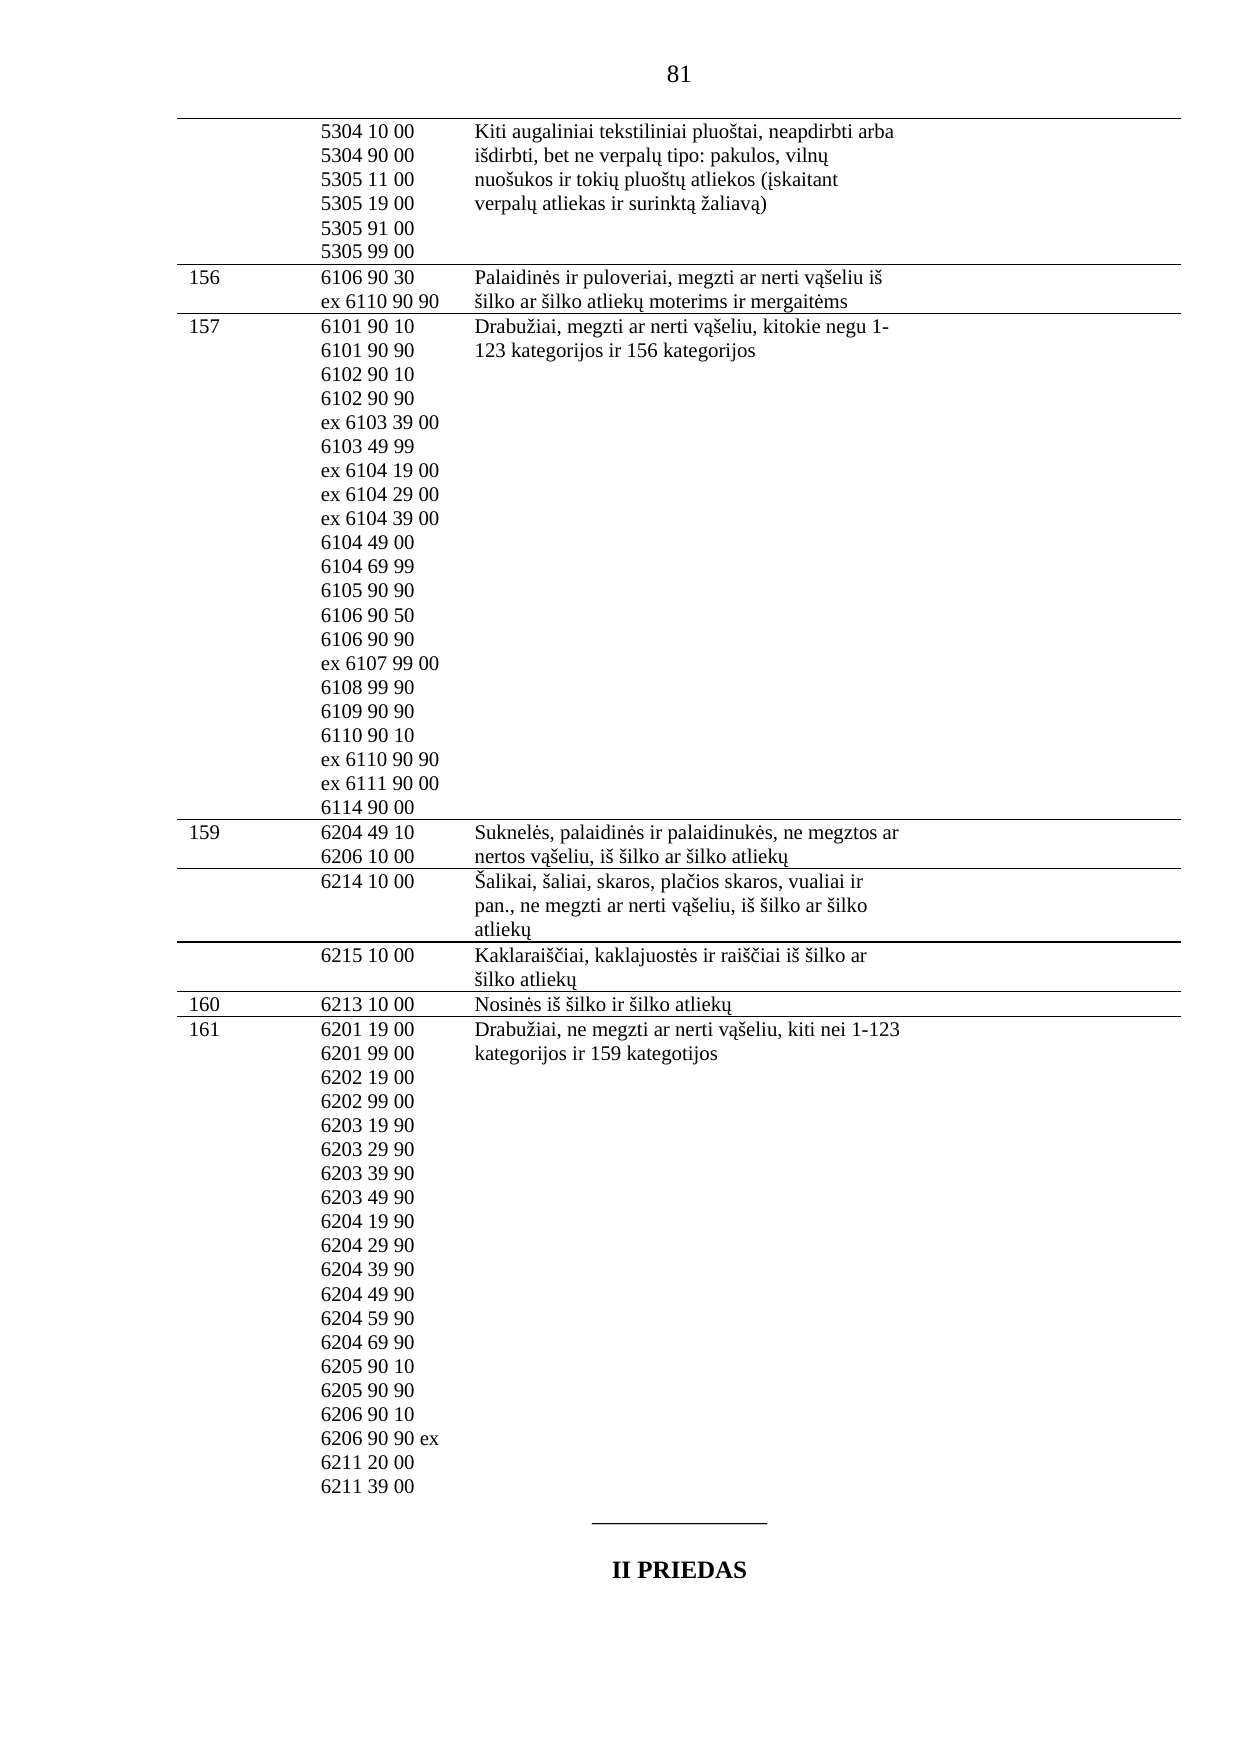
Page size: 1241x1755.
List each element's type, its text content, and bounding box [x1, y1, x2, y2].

table_cell 157 [177, 314, 309, 819]
table_cell 160 [177, 992, 309, 1016]
table_cell [913, 943, 1049, 991]
text ______________ [177, 1498, 1181, 1527]
table_cell Nosinės iš šilko ir šilko atliekų [463, 992, 913, 1016]
table_cell [913, 992, 1049, 1016]
table_cell Kaklaraiščiai, kaklajuostės ir raiščiai iš šilko ar šilko atliekų [463, 943, 913, 991]
table_cell [913, 820, 1049, 868]
table_cell Kiti augaliniai tekstiliniai pluoštai, neapdirbti arba išdirbti, bet ne verpalų tipo: pakulos, vilnų nuošukos ir tokių pluoštų atliekos (įskaitant verpalų atliekas ir surinktą žaliavą) [463, 119, 913, 263]
table_cell Šalikai, šaliai, skaros, plačios skaros, vualiai ir pan., ne megzti ar nerti vąšeliu, iš šilko ar šilko atliekų [463, 869, 913, 941]
table_cell 156 [177, 265, 309, 313]
table_cell [913, 119, 1049, 263]
table_cell 6106 90 30 ex 6110 90 90 [309, 265, 463, 313]
table_cell 6101 90 10 6101 90 90 6102 90 10 6102 90 90 ex 6103 39 00 6103 49 99 ex 6104 19 00 ex 6104 29 00 ex 6104 39 00 6104 49 00 6104 69 99 6105 90 90 6106 90 50 6106 90 90 ex 6107 99 00 6108 99 90 6109 90 90 6110 90 10 ex 6110 90 90 ex 6111 90 00 6114 90 00 [309, 314, 463, 819]
table_cell 6201 19 00 6201 99 00 6202 19 00 6202 99 00 6203 19 90 6203 29 90 6203 39 90 6203 49 90 6204 19 90 6204 29 90 6204 39 90 6204 49 90 6204 59 90 6204 69 90 6205 90 10 6205 90 90 6206 90 10 6206 90 90 ex 6211 20 00 6211 39 00 [309, 1017, 463, 1498]
table_cell [177, 943, 309, 991]
table_cell [1049, 119, 1181, 263]
table_cell [1049, 992, 1181, 1016]
table_cell [1049, 1017, 1181, 1498]
table_cell 161 [177, 1017, 309, 1498]
table_cell Drabužiai, ne megzti ar nerti vąšeliu, kiti nei 1-123 kategorijos ir 159 kategotijos [463, 1017, 913, 1498]
table_cell 6204 49 10 6206 10 00 [309, 820, 463, 868]
table_cell Palaidinės ir puloveriai, megzti ar nerti vąšeliu iš šilko ar šilko atliekų moterims ir mergaitėms [463, 265, 913, 313]
text II PRIEDAS [177, 1556, 1181, 1584]
table_cell [913, 869, 1049, 941]
table_cell 159 [177, 820, 309, 868]
table_cell [177, 869, 309, 941]
table_cell 6213 10 00 [309, 992, 463, 1016]
table_cell [913, 1017, 1049, 1498]
table_cell [1049, 265, 1181, 313]
table_cell [177, 119, 309, 263]
table_cell [1049, 820, 1181, 868]
table_cell 6214 10 00 [309, 869, 463, 941]
table_cell 5304 10 00 5304 90 00 5305 11 00 5305 19 00 5305 91 00 5305 99 00 [309, 119, 463, 263]
table_cell [1049, 314, 1181, 819]
table_cell [1049, 869, 1181, 941]
table_cell 6215 10 00 [309, 943, 463, 991]
table_cell [1049, 943, 1181, 991]
table_cell Suknelės, palaidinės ir palaidinukės, ne megztos ar nertos vąšeliu, iš šilko ar šilko atliekų [463, 820, 913, 868]
table_cell [913, 314, 1049, 819]
table_cell Drabužiai, megzti ar nerti vąšeliu, kitokie negu 1-123 kategorijos ir 156 kategorijos [463, 314, 913, 819]
table_cell [913, 265, 1049, 313]
